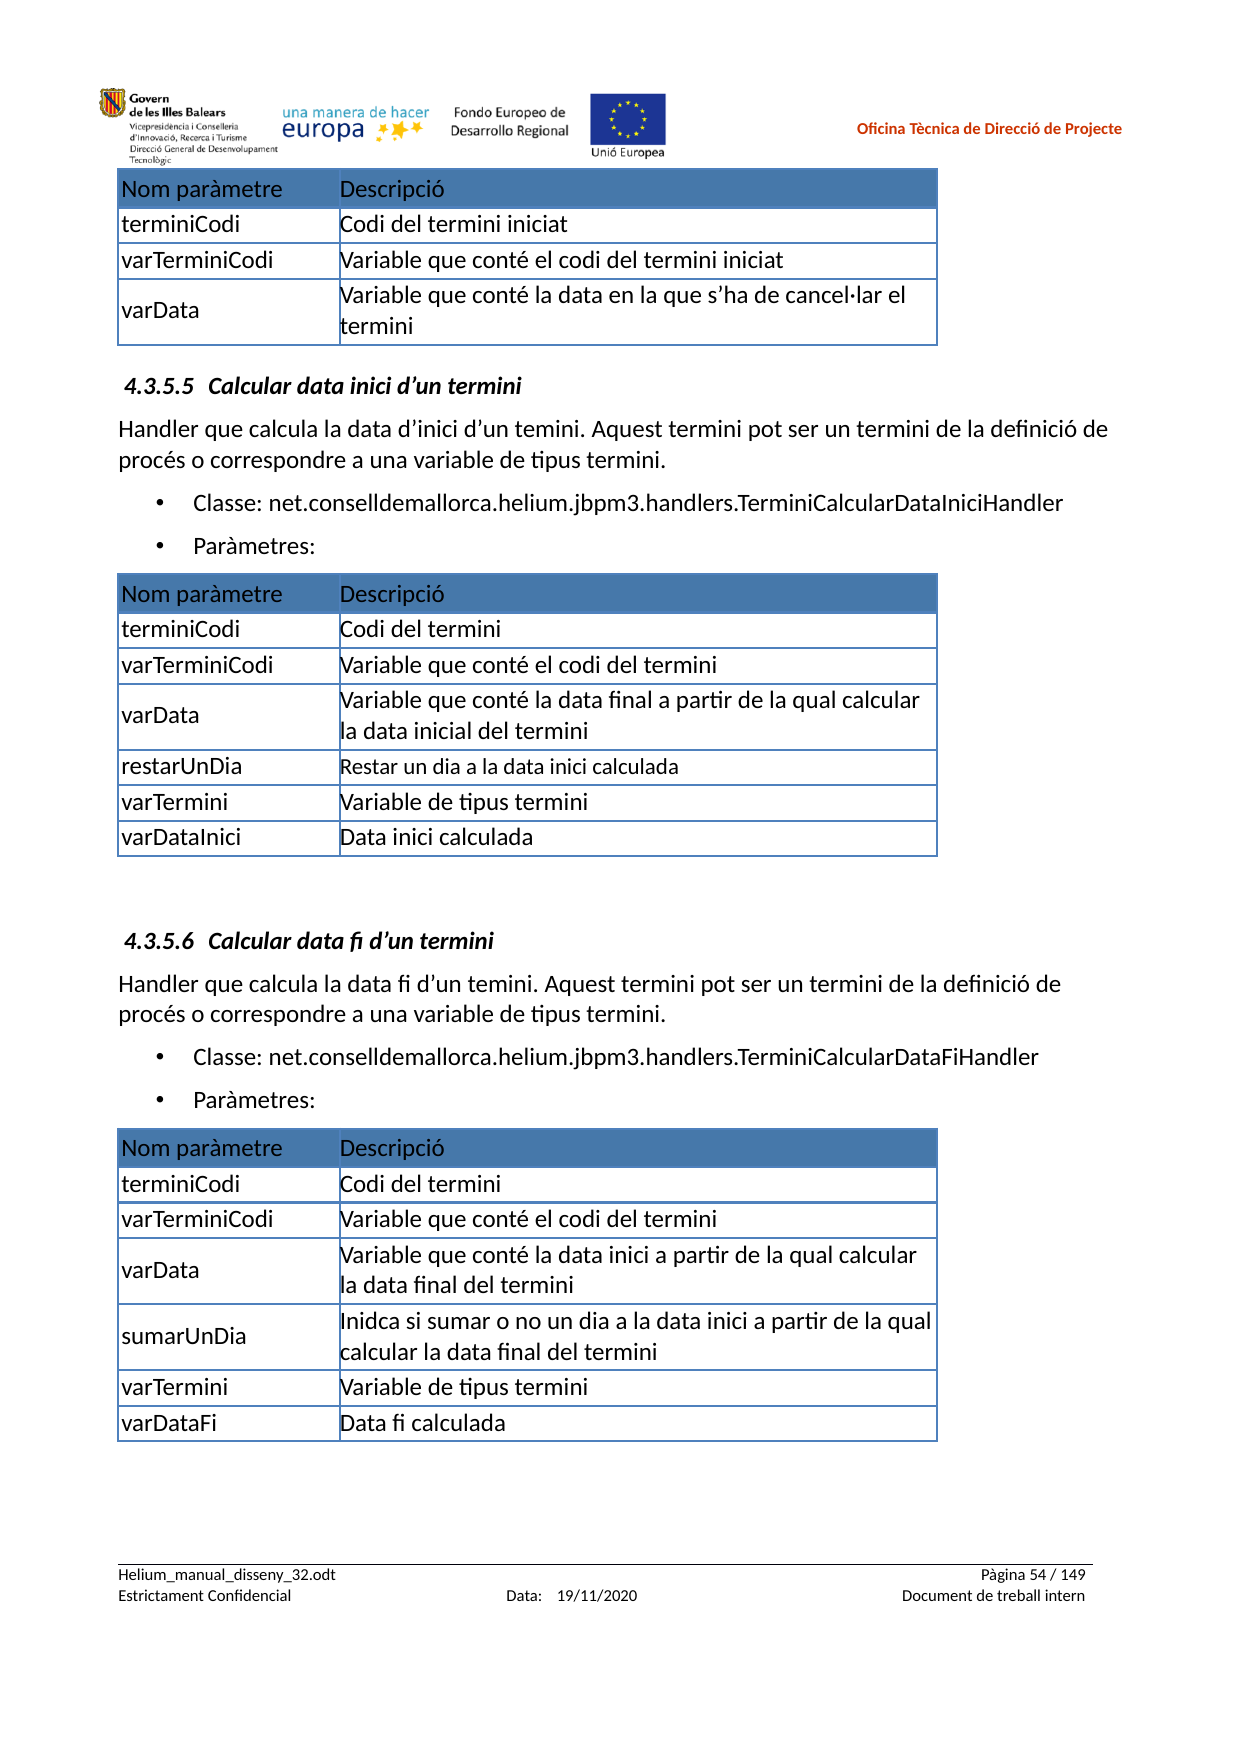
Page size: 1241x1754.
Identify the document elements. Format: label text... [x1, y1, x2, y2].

table_cell varData [119, 685, 339, 748]
table_cell Variable que conté el codi del termini [341, 649, 936, 682]
table_header Nom paràmetre [119, 1130, 339, 1166]
table_cell Variable que conté la data inici a partir de la qual calcular la data final del termini [341, 1239, 936, 1303]
list Classe: net.conselldemallorca.helium.jbpm3.handlers.TerminiCalcularDataFiHandler [156, 1041, 1122, 1072]
table_cell Codi del termini [341, 1168, 936, 1201]
table_cell Variable que conté el codi del termini iniciat [341, 244, 936, 277]
table_cell terminiCodi [119, 614, 339, 647]
table_header Descripció [341, 575, 936, 611]
list Paràmetres: [156, 530, 1122, 560]
text Handler que calcula la data fi d’un temini. Aquest termini pot ser un termini de la definició de procés o correspondre a una variable de tipus termini. [118, 968, 1122, 1029]
table_cell varTermini [119, 786, 339, 819]
table_cell varData [119, 280, 339, 343]
table_cell Restar un dia a la data inici calculada [341, 751, 936, 784]
list Classe: net.conselldemallorca.helium.jbpm3.handlers.TerminiCalcularDataIniciHandler [156, 487, 1122, 517]
subtitle Calcular data inici d’un termini [118, 371, 1122, 401]
text Handler que calcula la data d’inici d’un temini. Aquest termini pot ser un termini de la definició de procés o correspondre a una variable de tipus termini. [118, 413, 1122, 474]
table_cell Variable de tipus termini [341, 786, 936, 819]
table_cell Inidca si sumar o no un dia a la data inici a partir de la qual calcular la data final del termini [341, 1305, 936, 1369]
table_cell varDataInici [119, 822, 339, 855]
table_cell terminiCodi [119, 1168, 339, 1201]
table_cell Codi del termini iniciat [341, 209, 936, 242]
table_cell restarUnDia [119, 751, 339, 784]
picture [99, 87, 668, 166]
subtitle Calcular data fi d’un termini [118, 925, 1122, 955]
table_cell Variable que conté la data en la que s’ha de cancel·lar el termini [341, 280, 936, 343]
table_header Nom paràmetre [119, 575, 339, 611]
table_cell Variable de tipus termini [341, 1371, 936, 1404]
table_cell Codi del termini [341, 614, 936, 647]
table_cell sumarUnDia [119, 1305, 339, 1369]
table_cell varTerminiCodi [119, 244, 339, 277]
table_cell varTerminiCodi [119, 1204, 339, 1237]
table_header Descripció [341, 170, 936, 206]
table_cell varData [119, 1239, 339, 1303]
table_cell varTermini [119, 1371, 339, 1404]
table_cell varDataFi [119, 1407, 339, 1440]
table_cell Variable que conté la data final a partir de la qual calcular la data inicial del termini [341, 685, 936, 748]
table_cell Data fi calculada [341, 1407, 936, 1440]
table_cell Data inici calculada [341, 822, 936, 855]
table_cell varTerminiCodi [119, 649, 339, 682]
table_header Nom paràmetre [119, 170, 339, 206]
table_cell Variable que conté el codi del termini [341, 1204, 936, 1237]
list Paràmetres: [156, 1084, 1122, 1115]
table_header Descripció [341, 1130, 936, 1166]
table_cell terminiCodi [119, 209, 339, 242]
